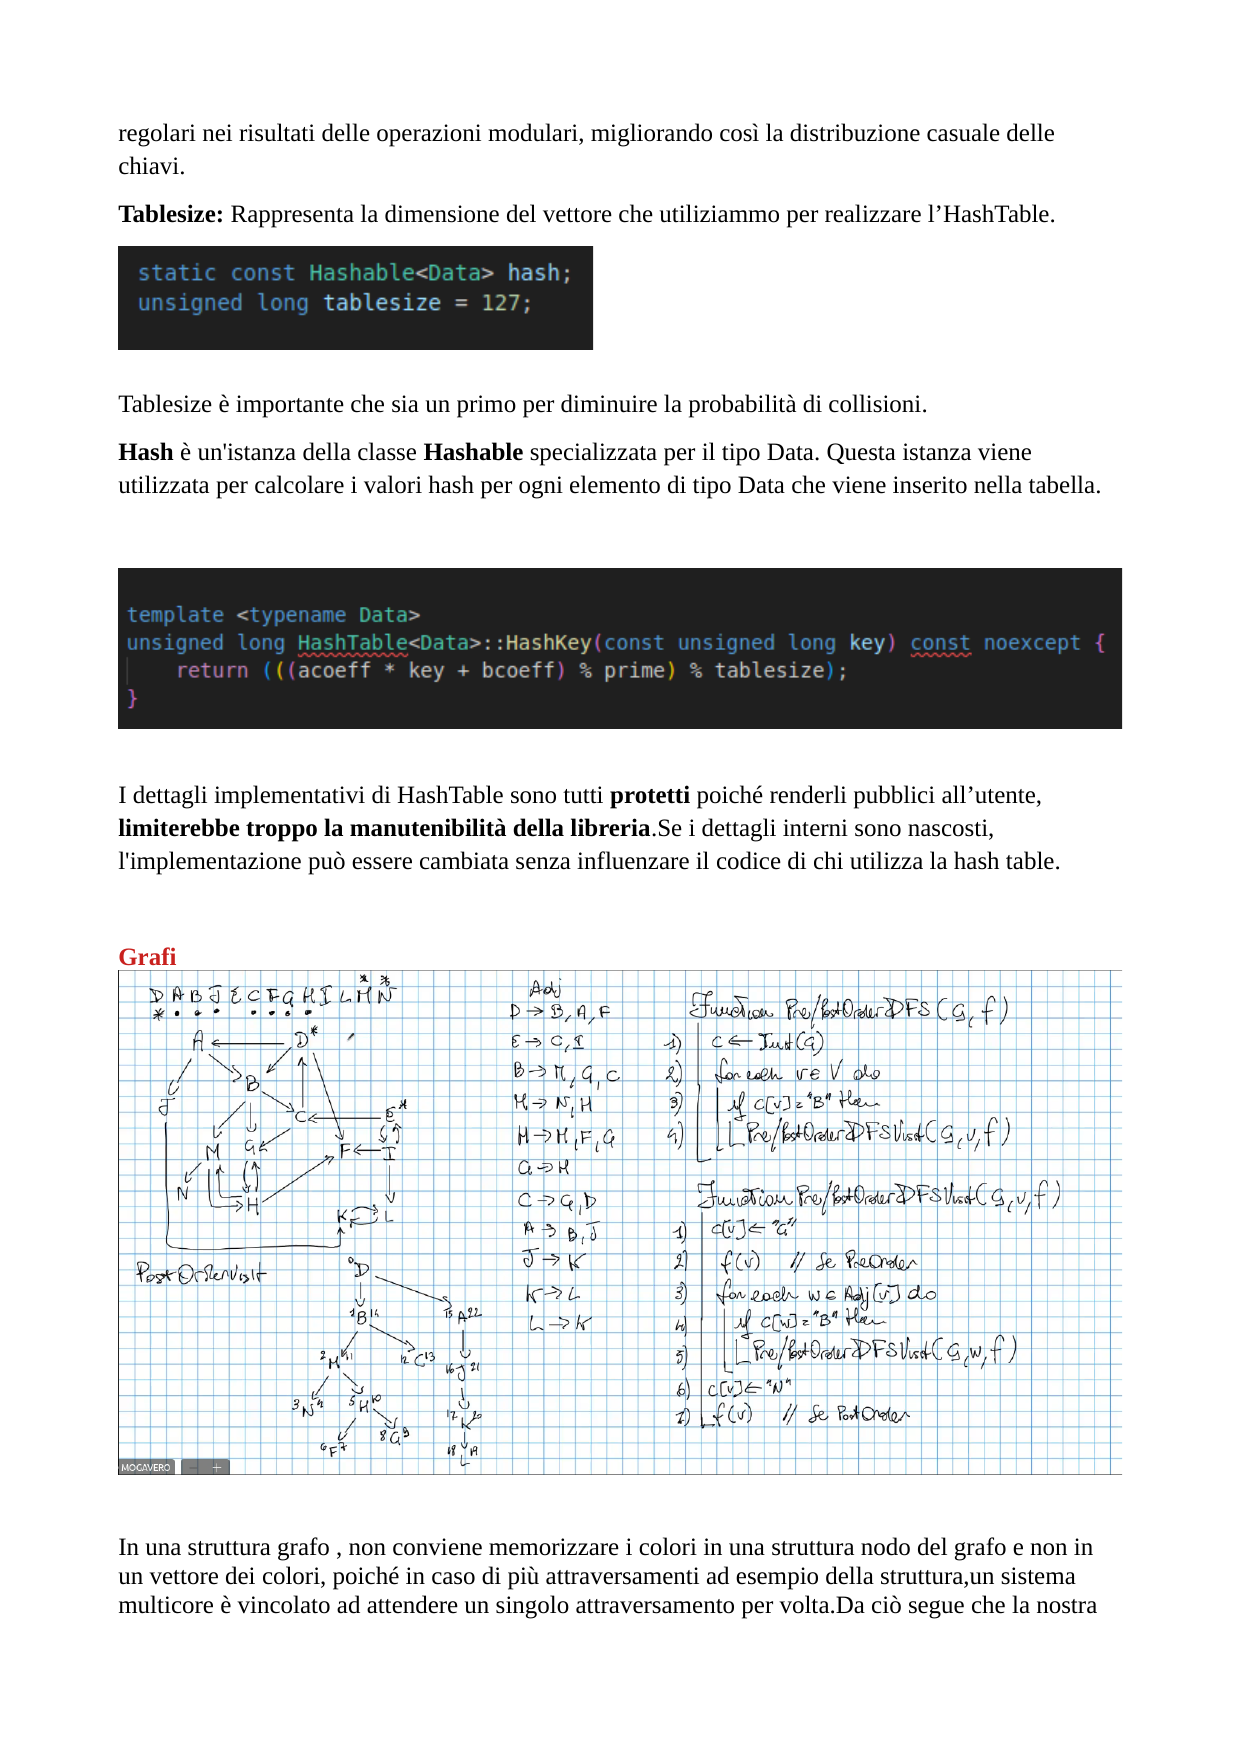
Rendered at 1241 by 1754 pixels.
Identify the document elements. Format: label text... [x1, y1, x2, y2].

text Tablesize è importante che sia un primo per diminuire la probabilità di collisioni. [118, 389, 1122, 418]
picture [118, 970, 1123, 1475]
text I dettagli implementativi di HashTable sono tutti protetti poiché renderli pubblici all’utente, limiterebbe troppo la manutenibilità della libreria.Se i dettagli interni sono nascosti, l'implementazione può essere cambiata senza influenzare il codice di chi utilizza la hash table. [118, 780, 1122, 875]
picture [118, 568, 1123, 729]
text In una struttura grafo , non conviene memorizzare i colori in una struttura nodo del grafo e non in un vettore dei colori, poiché in caso di più attraversamenti ad esempio della struttura,un sistema multicore è vincolato ad attendere un singolo attraversamento per volta.Da ciò segue che la nostra [118, 1532, 1122, 1618]
text Grafi [118, 942, 1122, 970]
text Hash è un'istanza della classe Hashable specializzata per il tipo Data. Questa istanza viene utilizzata per calcolare i valori hash per ogni elemento di tipo Data che viene inserito nella tabella. [118, 437, 1122, 498]
picture [118, 246, 594, 350]
text Tablesize: Rappresenta la dimensione del vettore che utiliziammo per realizzare l’HashTable. [118, 199, 1122, 227]
text regolari nei risultati delle operazioni modulari, migliorando così la distribuzione casuale delle chiavi. [118, 118, 1122, 180]
